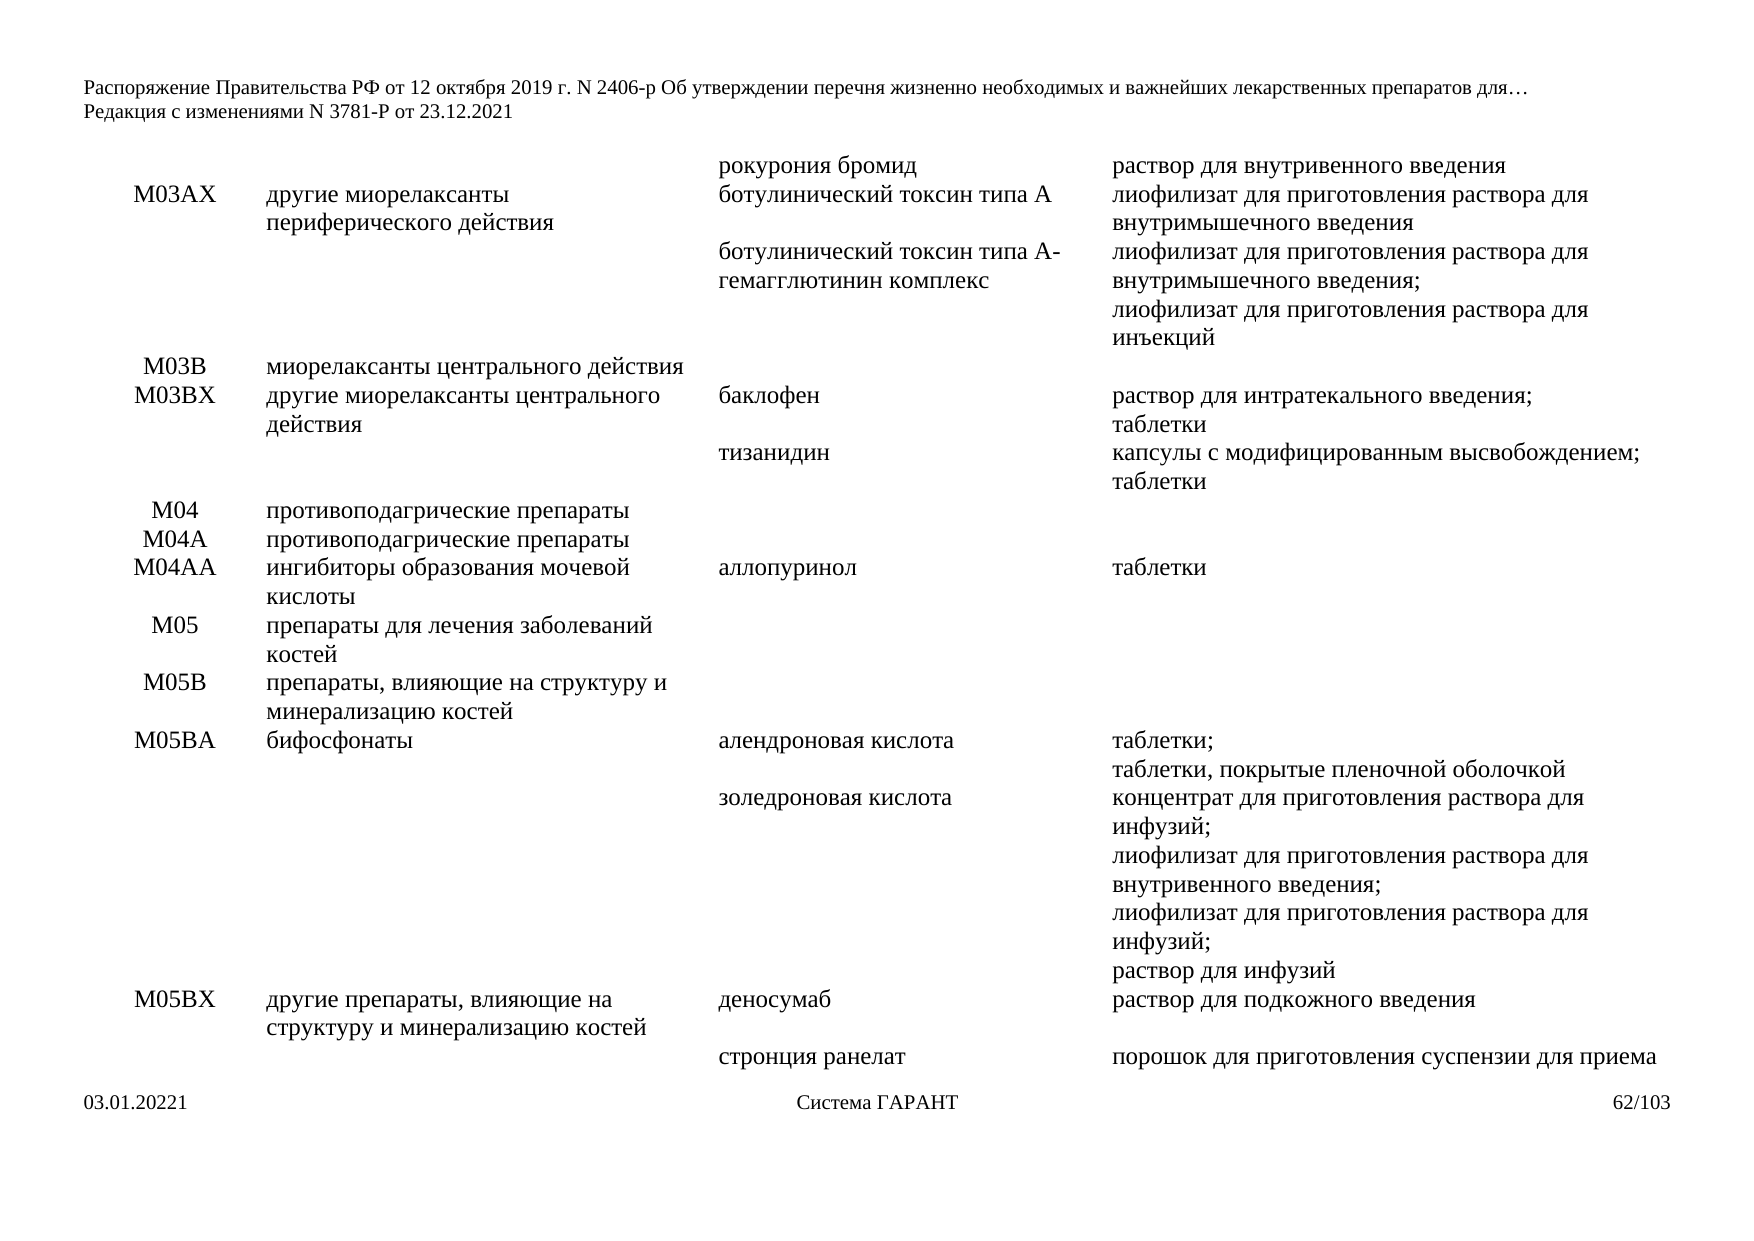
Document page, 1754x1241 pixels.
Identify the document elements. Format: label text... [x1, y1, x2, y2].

table_cell раствор для внутривенного введения [1101, 150, 1669, 179]
table_cell [707, 610, 1101, 667]
table_cell [1101, 495, 1669, 524]
table_cell препараты для лечения заболеваний костей [255, 610, 707, 667]
table_cell противоподагрические препараты [255, 495, 707, 524]
table_cell другие миорелаксанты центрального действия [255, 380, 707, 437]
table_cell M04A [95, 524, 255, 552]
table_cell ботулинический токсин типа А [707, 179, 1101, 236]
table_cell M05BA [95, 725, 255, 782]
table_cell [255, 783, 707, 984]
table_cell раствор для подкожного введения [1101, 984, 1669, 1041]
table_cell противоподагрические препараты [255, 524, 707, 552]
table_cell баклофен [707, 380, 1101, 437]
table_cell ботулинический токсин типа А-гемагглютинин комплекс [707, 236, 1101, 351]
table_cell [707, 524, 1101, 552]
table_cell лиофилизат для приготовления раствора для внутримышечного введения [1101, 179, 1669, 236]
table_cell [1101, 351, 1669, 380]
table_cell бифосфонаты [255, 725, 707, 782]
table_cell рокурония бромид [707, 150, 1101, 179]
table_cell [95, 236, 255, 351]
table_cell [95, 150, 255, 179]
table_cell ингибиторы образования мочевой кислоты [255, 553, 707, 610]
table_cell M03B [95, 351, 255, 380]
table_cell [95, 783, 255, 984]
table_cell [1101, 610, 1669, 667]
table_cell алендроновая кислота [707, 725, 1101, 782]
table_cell препараты, влияющие на структуру и минерализацию костей [255, 668, 707, 725]
table_cell другие препараты, влияющие на структуру и минерализацию костей [255, 984, 707, 1041]
table_cell M03BX [95, 380, 255, 437]
table_cell M05 [95, 610, 255, 667]
table_cell M05B [95, 668, 255, 725]
table_cell [255, 1041, 707, 1070]
table_cell [255, 236, 707, 351]
table_cell стронция ранелат [707, 1041, 1101, 1070]
table_cell таблетки [1101, 553, 1669, 610]
table_cell M04AA [95, 553, 255, 610]
table_cell тизанидин [707, 438, 1101, 495]
table_cell [707, 351, 1101, 380]
table_cell таблетки; таблетки, покрытые пленочной оболочкой [1101, 725, 1669, 782]
table_cell [707, 668, 1101, 725]
table_cell раствор для интратекального введения; таблетки [1101, 380, 1669, 437]
table_cell миорелаксанты центрального действия [255, 351, 707, 380]
table_cell деносумаб [707, 984, 1101, 1041]
table_cell [255, 438, 707, 495]
table_cell [95, 1041, 255, 1070]
table_cell [1101, 668, 1669, 725]
table_cell [707, 495, 1101, 524]
table_cell лиофилизат для приготовления раствора для внутримышечного введения; лиофилизат для приготовления раствора для инъекций [1101, 236, 1669, 351]
table_cell [255, 150, 707, 179]
table_cell M03AX [95, 179, 255, 236]
table_cell M04 [95, 495, 255, 524]
table_cell [95, 438, 255, 495]
table_cell аллопуринол [707, 553, 1101, 610]
table_cell концентрат для приготовления раствора для инфузий; лиофилизат для приготовления раствора для внутривенного введения; лиофилизат для приготовления раствора для инфузий; раствор для инфузий [1101, 783, 1669, 984]
table_cell M05BX [95, 984, 255, 1041]
table_cell [1101, 524, 1669, 552]
table_cell капсулы с модифицированным высвобождением; таблетки [1101, 438, 1669, 495]
table_cell золедроновая кислота [707, 783, 1101, 984]
table_cell другие миорелаксанты периферического действия [255, 179, 707, 236]
table_cell порошок для приготовления суспензии для приема [1101, 1041, 1669, 1070]
